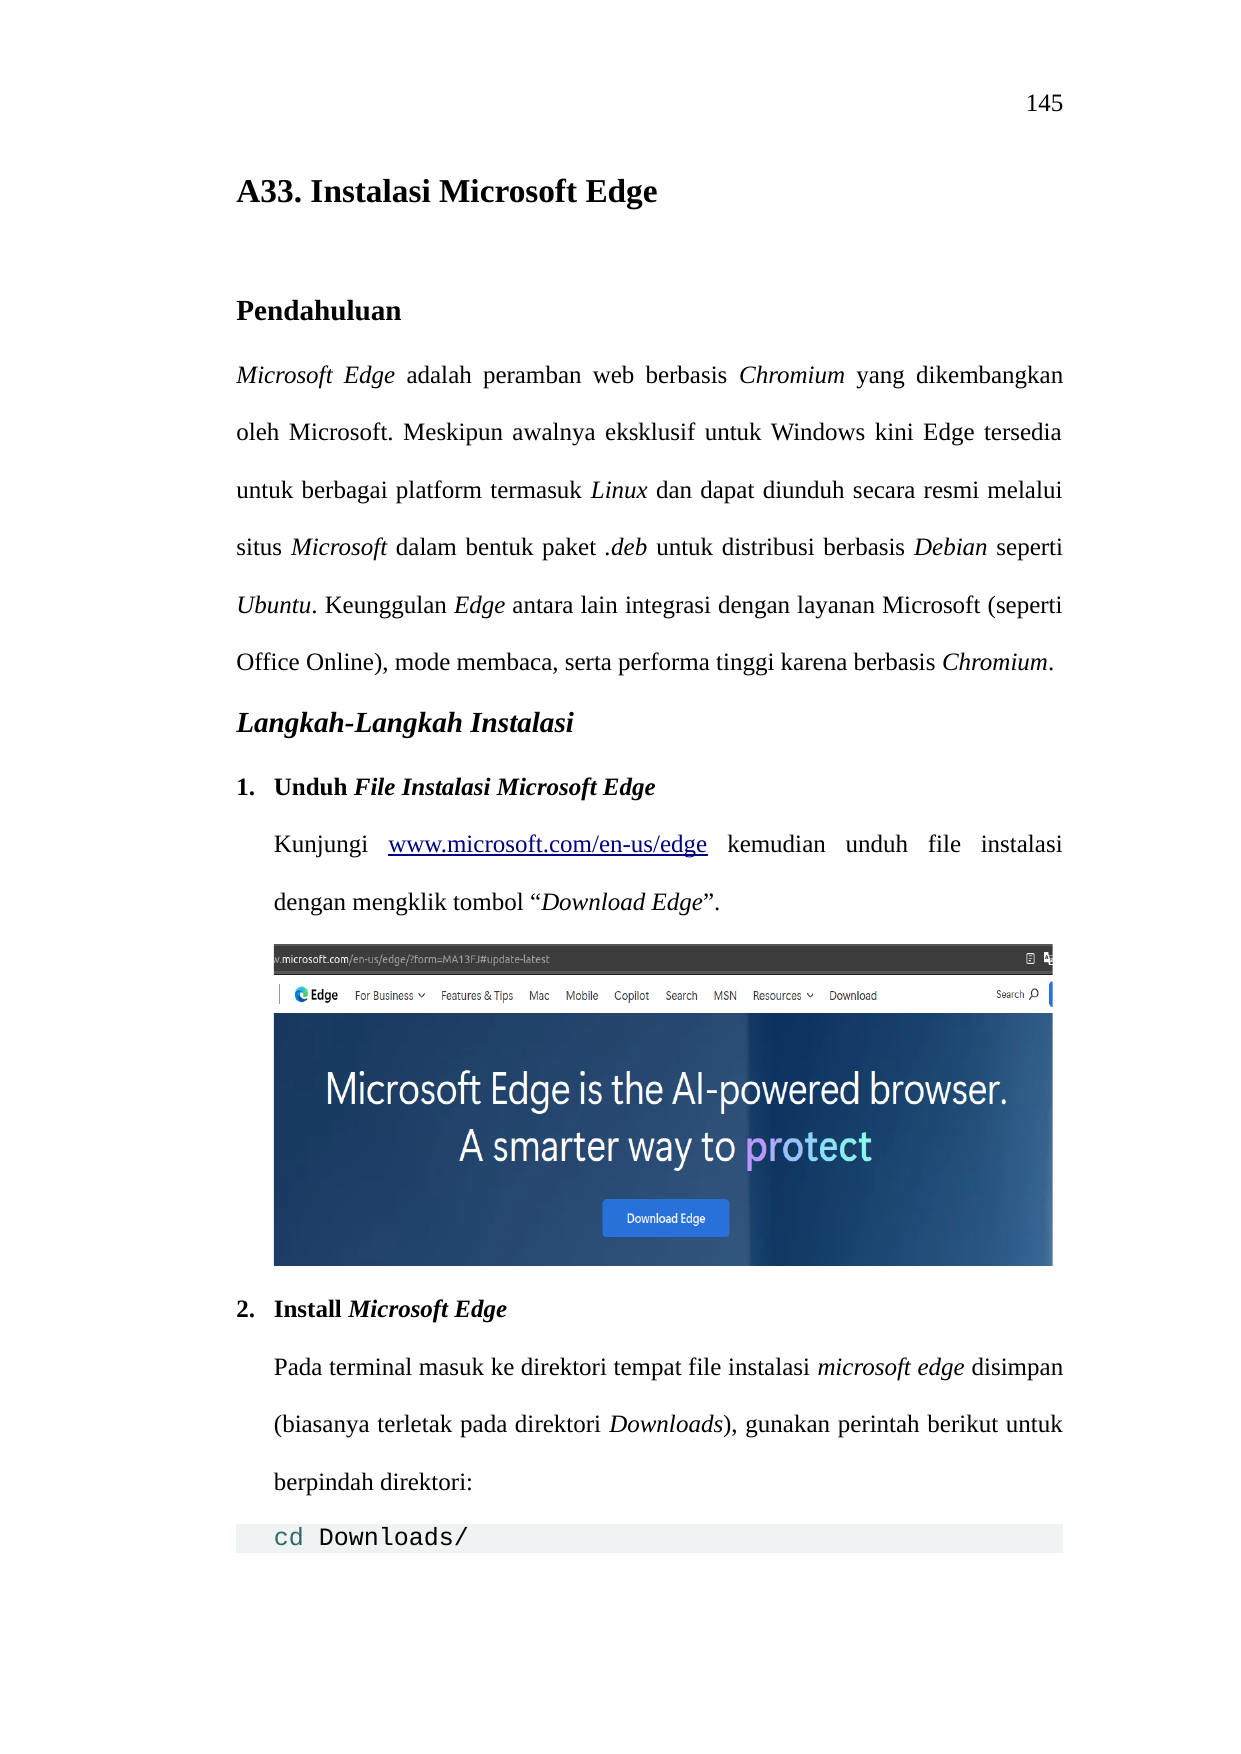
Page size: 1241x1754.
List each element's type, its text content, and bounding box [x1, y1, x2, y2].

list cd Downloads/ [236, 1524, 1063, 1553]
text Microsoft Edge adalah peramban web berbasis Chromium yang dikembangkan oleh Microsoft. Meskipun awalnya eksklusif untuk Windows kini Edge tersedia untuk berbagai platform termasuk Linux dan dapat diunduh secara resmi melalui situs Microsoft dalam bentuk paket .deb untuk distribusi berbasis Debian seperti Ubuntu. Keunggulan Edge antara lain integrasi dengan layanan Microsoft (seperti Office Online), mode membaca, serta performa tinggi karena berbasis Chromium. [236, 360, 1063, 676]
subtitle A33. Instalasi Microsoft Edge [236, 172, 1063, 210]
list Kunjungi www.microsoft.com/en-us/edge kemudian unduh file instalasi dengan mengklik tombol “Download Edge”. [236, 829, 1063, 916]
list Install Microsoft Edge [236, 1294, 1063, 1323]
text Langkah-Langkah Instalasi [236, 705, 1063, 738]
picture [273, 944, 1053, 1266]
list Unduh File Instalasi Microsoft Edge [236, 772, 1063, 801]
text Pendahuluan [236, 293, 1063, 326]
list Pada terminal masuk ke direktori tempat file instalasi microsoft edge disimpan (biasanya terletak pada direktori Downloads), gunakan perintah berikut untuk berpindah direktori: [236, 1352, 1063, 1496]
